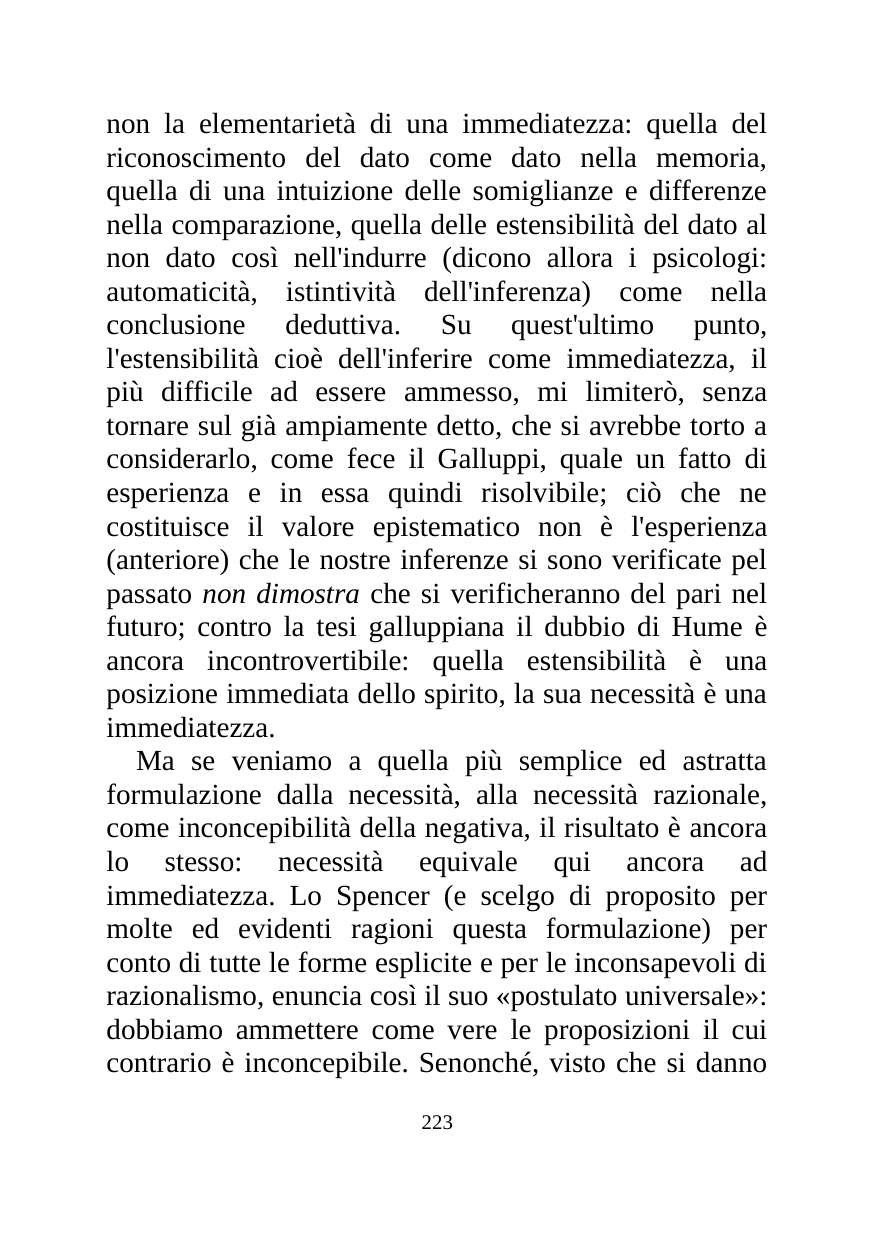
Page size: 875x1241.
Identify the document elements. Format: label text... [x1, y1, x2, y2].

text non la elementarietà di una immediatezza: quella del riconoscimento del dato come dato nella memoria, quella di una intuizione delle somiglianze e differenze nella comparazione, quella delle estensibilità del dato al non dato così nell'indurre (dicono allora i psicologi: automaticità, istintività dell'inferenza) come nella conclusione deduttiva. Su quest'ultimo punto, l'estensibilità cioè dell'inferire come immediatezza, il più difficile ad essere ammesso, mi limiterò, senza tornare sul già ampiamente detto, che si avrebbe torto a considerarlo, come fece il Galluppi, quale un fatto di esperienza e in essa quindi risolvibile; ciò che ne costituisce il valore epistematico non è l'esperienza (anteriore) che le nostre inferenze si sono verificate pel passato non dimostra che si verificheranno del pari nel futuro; contro la tesi galluppiana il dubbio di Hume è ancora incontrovertibile: quella estensibilità è una posizione immediata dello spirito, la sua necessità è una immediatezza. [106, 106, 768, 743]
text Ma se veniamo a quella più semplice ed astratta formulazione dalla necessità, alla necessità razionale, come inconcepibilità della negativa, il risultato è ancora lo stesso: necessità equivale qui ancora ad immediatezza. Lo Spencer (e scelgo di proposito per molte ed evidenti ragioni questa formulazione) per conto di tutte le forme esplicite e per le inconsapevoli di razionalismo, enuncia così il suo «postulato universale»: dobbiamo ammettere come vere le proposizioni il cui contrario è inconcepibile. Senonché, visto che si danno [106, 743, 768, 1079]
